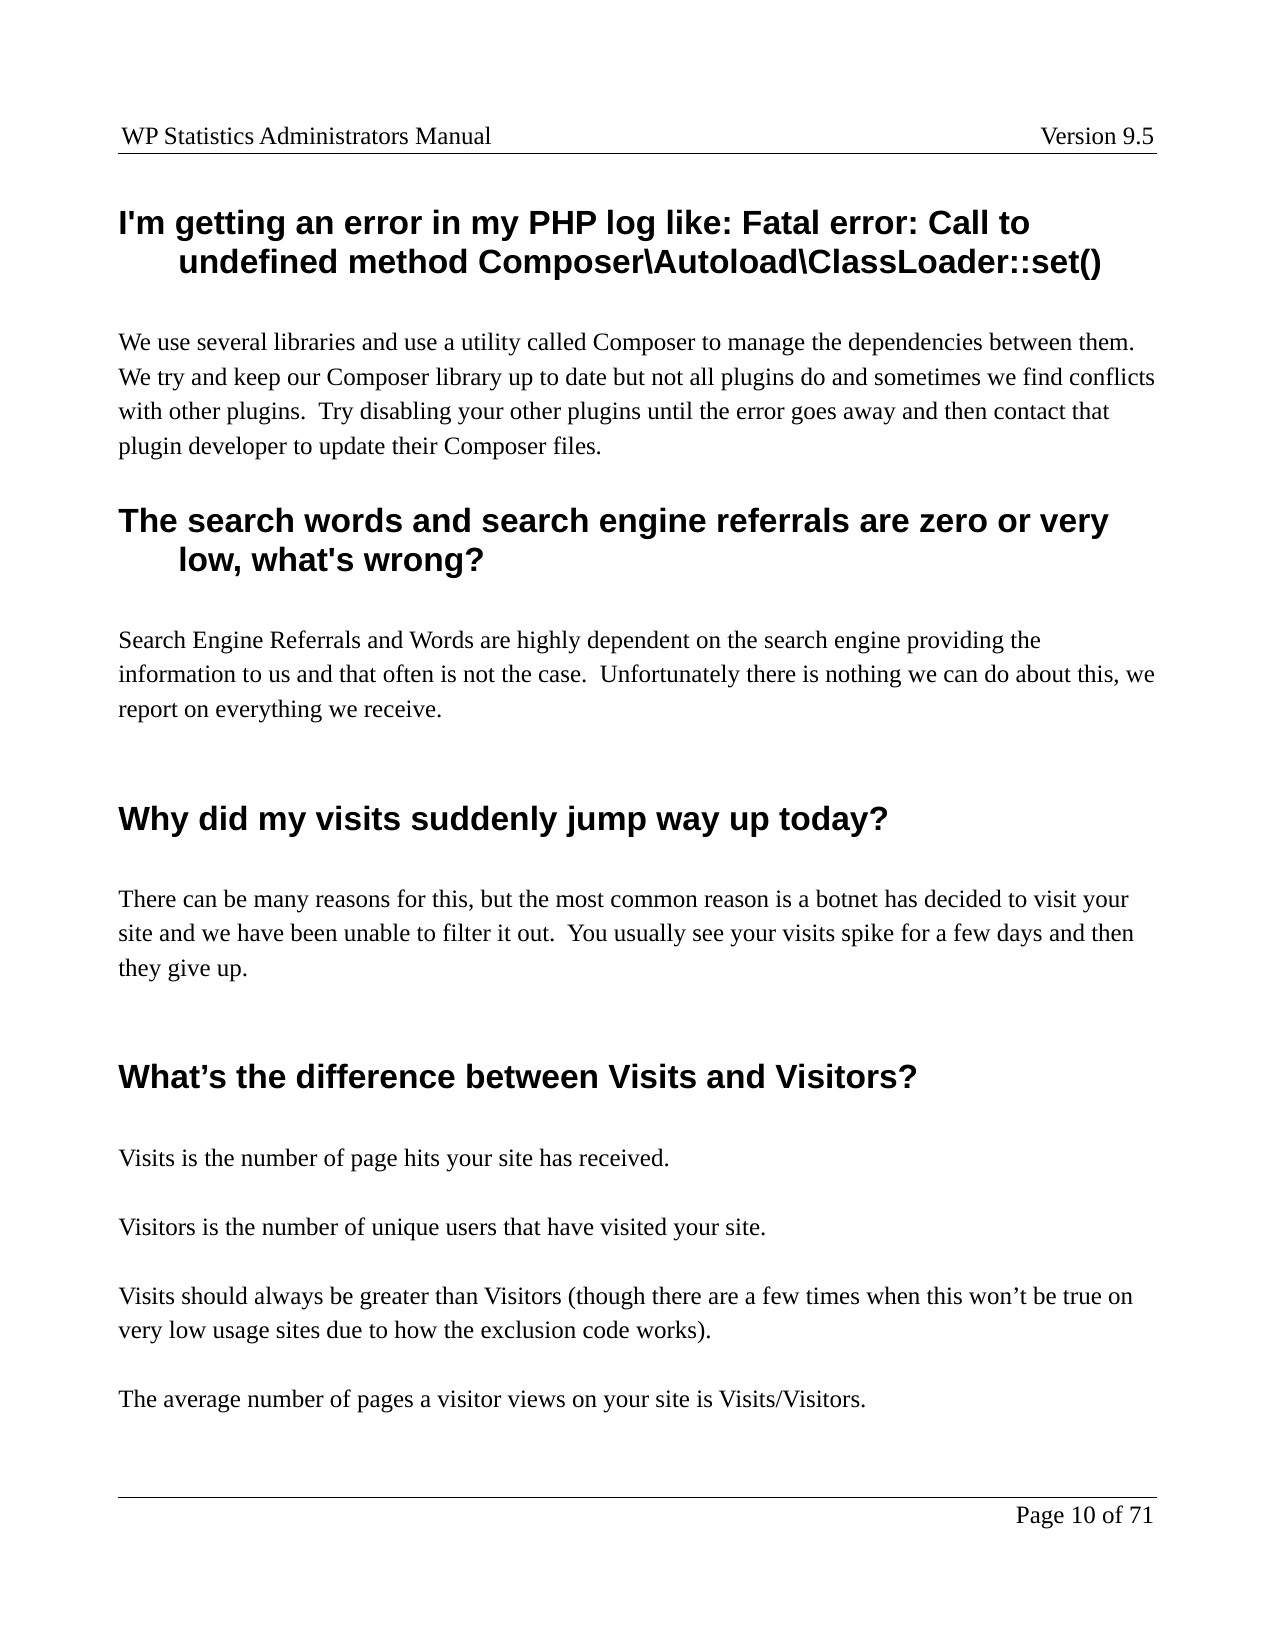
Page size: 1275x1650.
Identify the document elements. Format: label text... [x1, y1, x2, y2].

text There can be many reasons for this, but the most common reason is a botnet has decided to visit your site and we have been unable to filter it out. You usually see your visits spike for a few days and then they give up. [118, 849, 1157, 1016]
subtitle The search words and search engine referrals are zero or very low, what's wrong? [118, 501, 1157, 578]
subtitle I'm getting an error in my PHP log like: Fatal error: Call to undefined method Composer\Autoload\ClassLoader::set() [118, 203, 1157, 280]
subtitle What’s the difference between Visits and Visitors? [118, 1057, 1157, 1096]
text Visits is the number of page hits your site has received. Visitors is the number of unique users that have visited your site. Visits should always be greater than Visitors (though there are a few times when this won’t be true on very low usage sites due to how the exclusion code works). The average number of pages a visitor views on your site is Visits/Visitors. [118, 1108, 1157, 1447]
text We use several libraries and use a utility called Composer to manage the dependencies between them. We try and keep our Composer library up to date but not all plugins do and sometimes we find conflicts with other plugins. Try disabling your other plugins until the error goes away and then contact that plugin developer to update their Composer files. [118, 293, 1157, 459]
text Search Engine Referrals and Words are highly dependent on the search engine providing the information to us and that often is not the case. Unfortunately there is nothing we can do about this, we report on everything we receive. [118, 591, 1157, 757]
subtitle Why did my visits suddenly jump way up today? [118, 798, 1157, 837]
